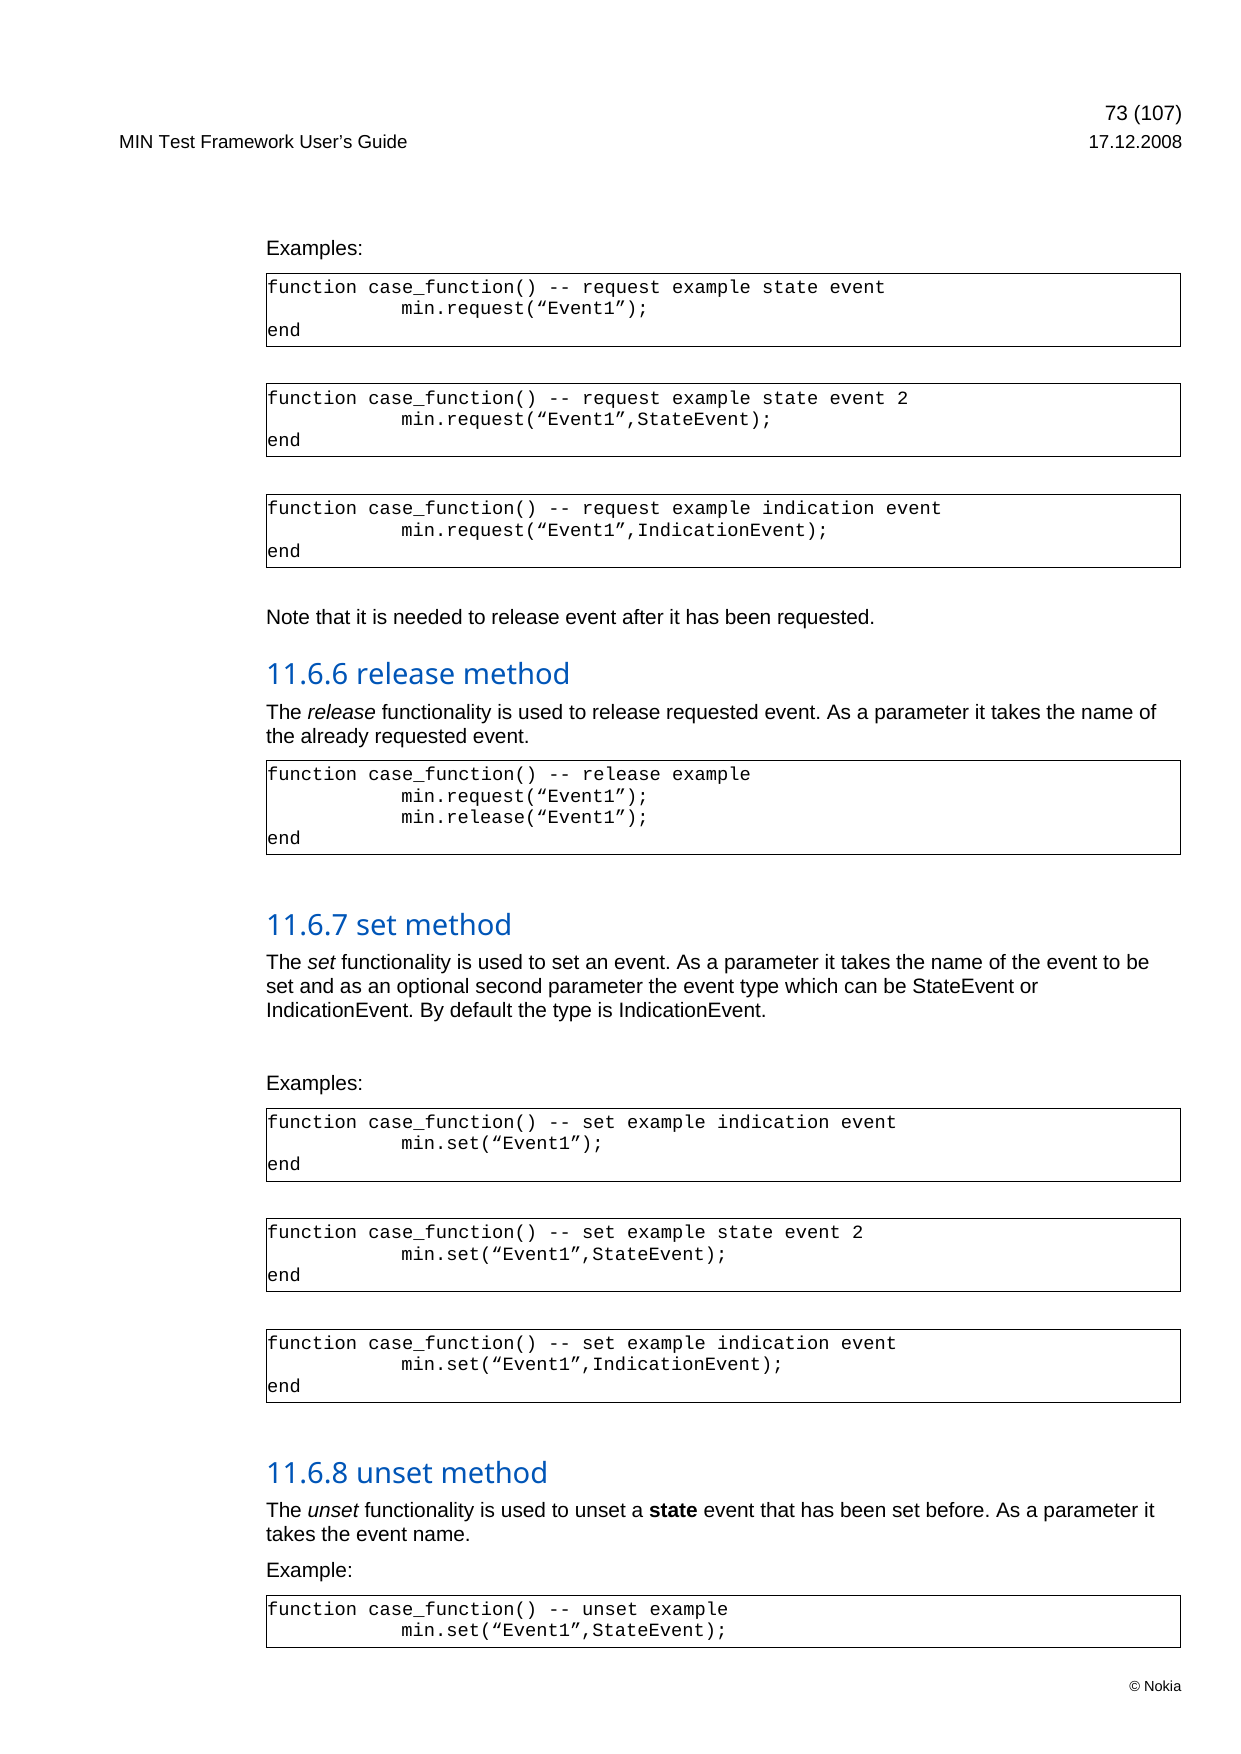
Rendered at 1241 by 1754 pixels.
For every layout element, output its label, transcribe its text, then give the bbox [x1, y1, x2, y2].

text min.set(“Event1”); [267, 1129, 1180, 1150]
text function case_function() -- request example state event 2 [267, 384, 1180, 404]
text end [267, 1150, 1180, 1181]
text end [267, 1371, 1180, 1402]
text function case_function() -- set example state event 2 [267, 1219, 1180, 1239]
text Examples: [266, 236, 1181, 260]
text min.set(“Event1”,StateEvent); [267, 1616, 1180, 1647]
text min.set(“Event1”,StateEvent); [267, 1239, 1180, 1261]
text The unset functionality is used to unset a state event that has been set before. As a parameter it takes the event name. [266, 1498, 1181, 1546]
text end [267, 824, 1180, 854]
text Note that it is needed to release event after it has been requested. [266, 604, 1181, 628]
text function case_function() -- request example indication event [267, 495, 1180, 515]
text min.set(“Event1”,IndicationEvent); [267, 1350, 1180, 1371]
text function case_function() -- unset example [267, 1596, 1180, 1616]
text end [267, 315, 1180, 346]
subtitle release method [266, 653, 1181, 693]
text Example: [266, 1558, 1181, 1582]
text min.request(“Event1”); [267, 294, 1180, 315]
text end [267, 426, 1180, 456]
text min.request(“Event1”); [267, 781, 1180, 802]
text function case_function() -- set example indication event [267, 1109, 1180, 1129]
text min.request(“Event1”,IndicationEvent); [267, 515, 1180, 536]
text min.release(“Event1”); [267, 802, 1180, 824]
text end [267, 536, 1180, 567]
text end [267, 1261, 1180, 1291]
subtitle unset method [266, 1452, 1181, 1492]
text The release functionality is used to release requested event. As a parameter it takes the name of the already requested event. [266, 699, 1181, 747]
text min.request(“Event1”,StateEvent); [267, 404, 1180, 426]
text function case_function() -- release example [267, 761, 1180, 781]
text The set functionality is used to set an event. As a parameter it takes the name of the event to be set and as an optional second parameter the event type which can be StateEvent or IndicationEvent. By default the type is IndicationEvent. [266, 950, 1181, 1022]
text function case_function() -- request example state event [267, 274, 1180, 294]
text function case_function() -- set example indication event [267, 1330, 1180, 1350]
subtitle set method [266, 904, 1181, 944]
text Examples: [266, 1071, 1181, 1095]
